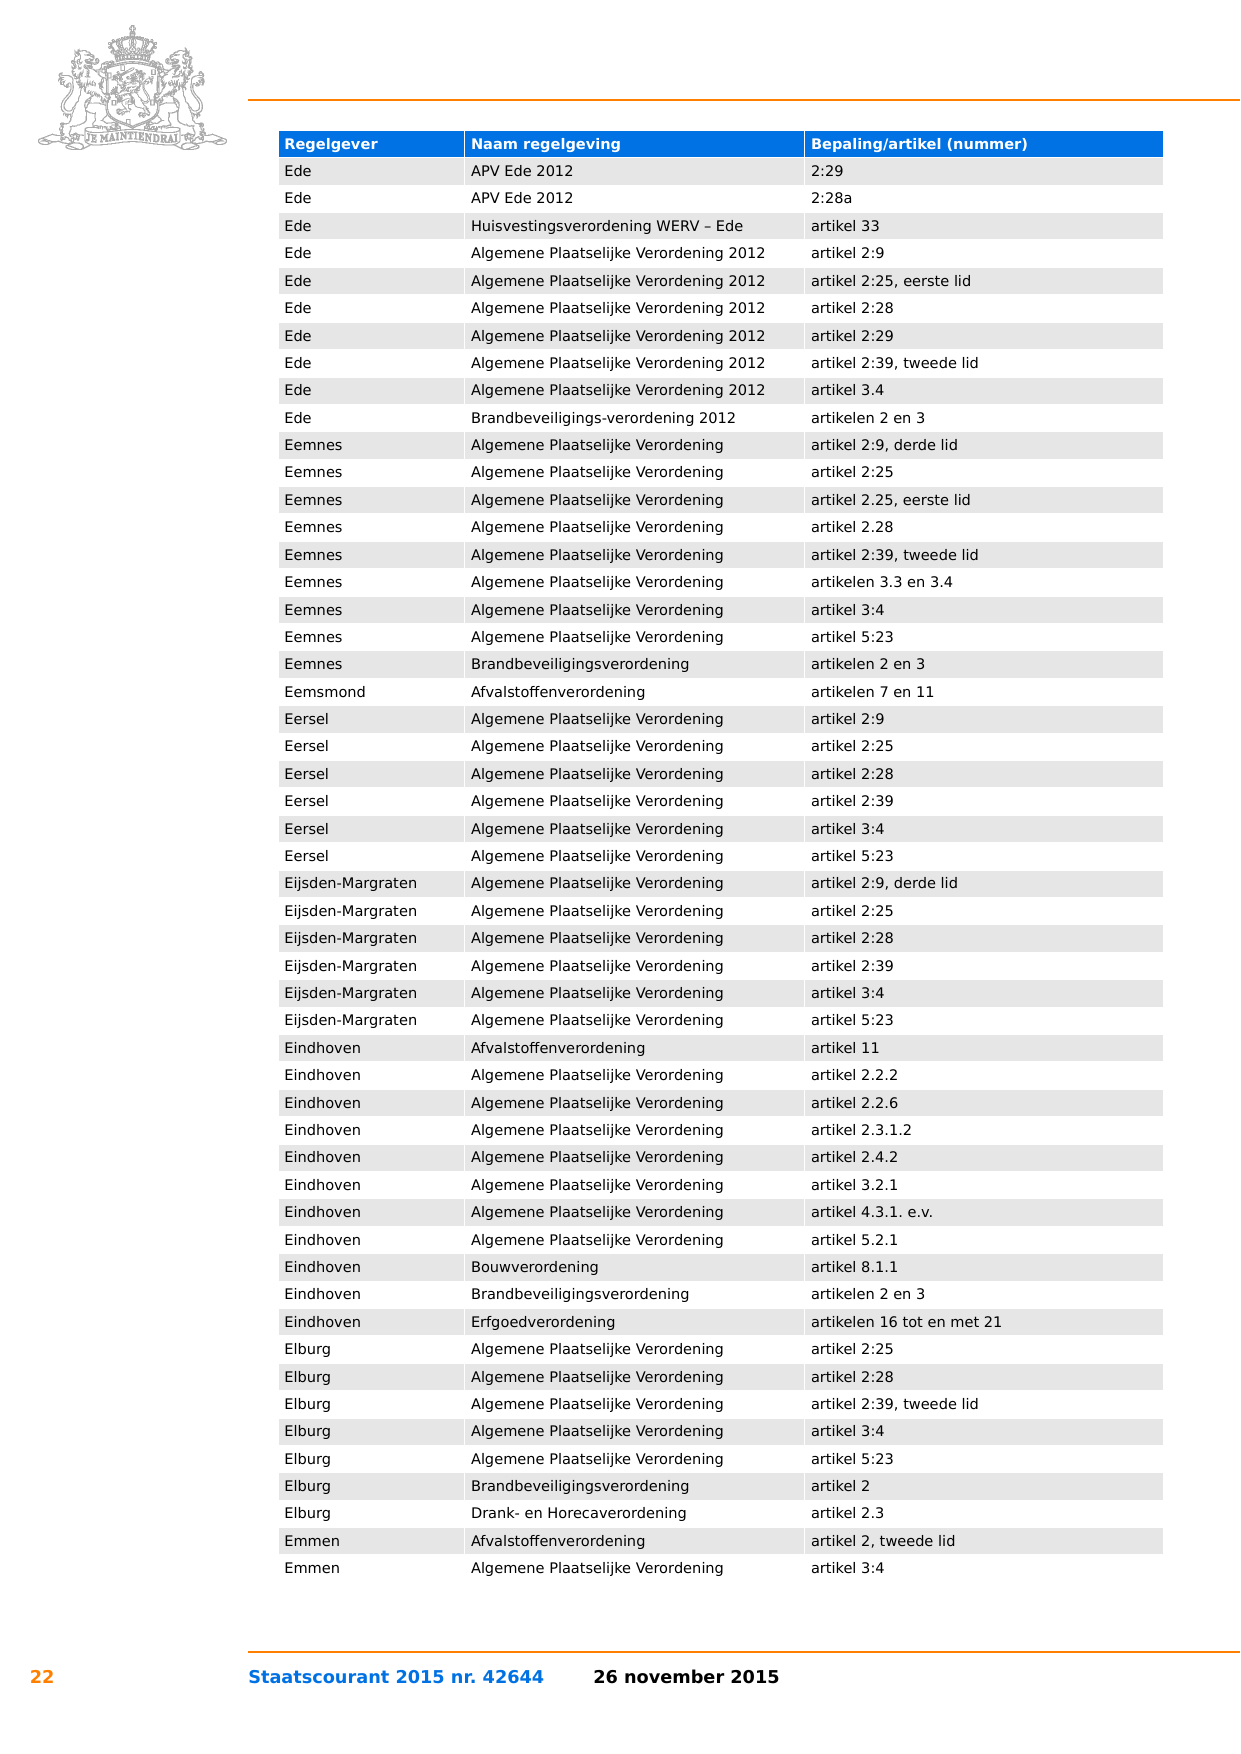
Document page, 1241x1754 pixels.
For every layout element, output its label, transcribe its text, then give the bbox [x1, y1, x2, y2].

table_cell artikel 2:28 [805, 295, 1163, 322]
table_cell artikel 3:4 [805, 980, 1163, 1007]
table_cell Algemene Plaatselijke Verordening [465, 925, 804, 952]
table_cell artikel 2.3 [805, 1501, 1163, 1527]
table_cell Elburg [279, 1391, 464, 1417]
table_cell Bouwverordening [465, 1254, 804, 1281]
table_cell artikel 3:4 [805, 1556, 1163, 1582]
table_cell Algemene Plaatselijke Verordening [465, 1419, 804, 1445]
table_cell artikel 2:28 [805, 761, 1163, 787]
table_cell Brandbeveiligings-verordening 2012 [465, 405, 804, 431]
table_cell Ede [279, 350, 464, 376]
table_cell Eindhoven [279, 1199, 464, 1226]
table_cell Algemene Plaatselijke Verordening [465, 953, 804, 979]
table_cell Algemene Plaatselijke Verordening [465, 1063, 804, 1089]
table_cell Emmen [279, 1556, 464, 1582]
table_cell Eersel [279, 816, 464, 842]
table_cell Eindhoven [279, 1282, 464, 1308]
table_cell Algemene Plaatselijke Verordening [465, 1227, 804, 1253]
table_cell Algemene Plaatselijke Verordening 2012 [465, 323, 804, 349]
table_cell artikelen 2 en 3 [805, 1282, 1163, 1308]
table_cell Eersel [279, 761, 464, 787]
table_cell artikel 2:39, tweede lid [805, 1391, 1163, 1417]
table_cell Elburg [279, 1336, 464, 1363]
table_cell Algemene Plaatselijke Verordening [465, 624, 804, 650]
table_cell Algemene Plaatselijke Verordening [465, 1391, 804, 1417]
table_cell artikel 3:4 [805, 816, 1163, 842]
table_cell Eijsden-Margraten [279, 953, 464, 979]
table_cell Ede [279, 378, 464, 404]
table_cell artikel 5:23 [805, 843, 1163, 869]
table_cell Elburg [279, 1364, 464, 1390]
table_cell artikel 2:29 [805, 323, 1163, 349]
table_cell Ede [279, 268, 464, 294]
table_cell Eemnes [279, 432, 464, 459]
table_cell artikelen 7 en 11 [805, 679, 1163, 705]
table_cell artikel 2:25 [805, 1336, 1163, 1363]
table_cell artikel 2:25, eerste lid [805, 268, 1163, 294]
table_cell Algemene Plaatselijke Verordening [465, 1364, 804, 1390]
table_cell Algemene Plaatselijke Verordening [465, 1556, 804, 1582]
table_cell Eersel [279, 843, 464, 869]
table_cell Algemene Plaatselijke Verordening 2012 [465, 378, 804, 404]
table_cell Algemene Plaatselijke Verordening [465, 1008, 804, 1034]
table_cell artikel 11 [805, 1035, 1163, 1061]
table_cell Elburg [279, 1473, 464, 1500]
table_cell artikel 8.1.1 [805, 1254, 1163, 1281]
table_cell Algemene Plaatselijke Verordening [465, 761, 804, 787]
table_cell APV Ede 2012 [465, 186, 804, 212]
table_cell artikel 2.4.2 [805, 1145, 1163, 1171]
table_cell Eijsden-Margraten [279, 925, 464, 952]
table_cell artikel 2:9 [805, 241, 1163, 267]
table_cell Eindhoven [279, 1172, 464, 1198]
table_cell artikel 33 [805, 213, 1163, 239]
table_cell artikel 2:39, tweede lid [805, 542, 1163, 568]
table_cell artikel 2.2.2 [805, 1063, 1163, 1089]
table_cell artikel 2:25 [805, 460, 1163, 486]
table_cell Eijsden-Margraten [279, 898, 464, 924]
table_cell artikel 2.25, eerste lid [805, 487, 1163, 513]
table_cell artikel 2.2.6 [805, 1090, 1163, 1116]
table_cell Drank- en Horecaverordening [465, 1501, 804, 1527]
table_cell Algemene Plaatselijke Verordening [465, 898, 804, 924]
table_cell Brandbeveiligingsverordening [465, 1473, 804, 1500]
table_cell artikel 5:23 [805, 1446, 1163, 1472]
table_cell Erfgoedverordening [465, 1309, 804, 1335]
table_cell Eemnes [279, 597, 464, 623]
table_cell Algemene Plaatselijke Verordening [465, 460, 804, 486]
table_cell Eijsden-Margraten [279, 1008, 464, 1034]
table_header Naam regelgeving [465, 131, 804, 157]
table_cell Algemene Plaatselijke Verordening 2012 [465, 350, 804, 376]
table_cell Eersel [279, 734, 464, 760]
table_cell artikel 2:25 [805, 898, 1163, 924]
table_cell Eersel [279, 789, 464, 815]
table_cell artikel 5.2.1 [805, 1227, 1163, 1253]
table_cell Eemnes [279, 651, 464, 678]
table_cell artikel 4.3.1. e.v. [805, 1199, 1163, 1226]
table_cell Eemnes [279, 460, 464, 486]
table_cell Algemene Plaatselijke Verordening [465, 569, 804, 596]
table_cell artikel 2, tweede lid [805, 1528, 1163, 1554]
table_cell artikel 2:28 [805, 1364, 1163, 1390]
table_cell Algemene Plaatselijke Verordening [465, 1446, 804, 1472]
table_cell Algemene Plaatselijke Verordening [465, 1145, 804, 1171]
table_cell Eindhoven [279, 1063, 464, 1089]
table_cell Emmen [279, 1528, 464, 1554]
table_cell artikel 2:39, tweede lid [805, 350, 1163, 376]
table_cell Ede [279, 241, 464, 267]
table_cell Eemnes [279, 515, 464, 541]
table_cell Algemene Plaatselijke Verordening [465, 597, 804, 623]
table_cell Eindhoven [279, 1145, 464, 1171]
table_cell artikelen 2 en 3 [805, 651, 1163, 678]
table_cell Algemene Plaatselijke Verordening [465, 542, 804, 568]
table_header Regelgever [279, 131, 464, 157]
table_cell artikelen 2 en 3 [805, 405, 1163, 431]
table_cell artikel 2:39 [805, 789, 1163, 815]
table_cell 2:28a [805, 186, 1163, 212]
table_cell Ede [279, 295, 464, 322]
table_cell Algemene Plaatselijke Verordening 2012 [465, 241, 804, 267]
table_cell Algemene Plaatselijke Verordening [465, 1199, 804, 1226]
table_cell Algemene Plaatselijke Verordening [465, 706, 804, 733]
table_cell Algemene Plaatselijke Verordening [465, 789, 804, 815]
table_cell artikel 2:9, derde lid [805, 432, 1163, 459]
table_cell Eindhoven [279, 1309, 464, 1335]
table_cell Ede [279, 405, 464, 431]
table_cell artikel 2:25 [805, 734, 1163, 760]
table_cell Ede [279, 158, 464, 185]
table_cell Afvalstoffenverordening [465, 1528, 804, 1554]
table_cell artikel 3.4 [805, 378, 1163, 404]
table_cell Algemene Plaatselijke Verordening [465, 1172, 804, 1198]
table_cell Eemsmond [279, 679, 464, 705]
table_cell Eindhoven [279, 1117, 464, 1143]
table_cell Brandbeveiligingsverordening [465, 1282, 804, 1308]
table_cell artikel 2.28 [805, 515, 1163, 541]
table_cell artikel 2:39 [805, 953, 1163, 979]
table_cell artikel 2:9 [805, 706, 1163, 733]
table_cell Eindhoven [279, 1227, 464, 1253]
table_cell Algemene Plaatselijke Verordening [465, 871, 804, 897]
table_cell artikel 5:23 [805, 1008, 1163, 1034]
table_cell Algemene Plaatselijke Verordening [465, 843, 804, 869]
table_cell Brandbeveiligingsverordening [465, 651, 804, 678]
table_cell Algemene Plaatselijke Verordening [465, 816, 804, 842]
table_cell 2:29 [805, 158, 1163, 185]
table_cell Eijsden-Margraten [279, 871, 464, 897]
table_cell artikel 2:9, derde lid [805, 871, 1163, 897]
table_cell Elburg [279, 1501, 464, 1527]
table_cell Elburg [279, 1419, 464, 1445]
table_cell Eemnes [279, 624, 464, 650]
table_cell Ede [279, 186, 464, 212]
table_cell artikelen 3.3 en 3.4 [805, 569, 1163, 596]
table_cell Algemene Plaatselijke Verordening [465, 487, 804, 513]
table_cell Eindhoven [279, 1035, 464, 1061]
table_cell artikel 2:28 [805, 925, 1163, 952]
table_header Bepaling/artikel (nummer) [805, 131, 1163, 157]
table_cell Algemene Plaatselijke Verordening 2012 [465, 268, 804, 294]
table_cell Huisvestingsverordening WERV – Ede [465, 213, 804, 239]
table_cell Eemnes [279, 487, 464, 513]
table_cell Ede [279, 213, 464, 239]
table_cell artikel 3:4 [805, 1419, 1163, 1445]
table_cell Eersel [279, 706, 464, 733]
picture [38, 25, 227, 150]
table_cell Afvalstoffenverordening [465, 1035, 804, 1061]
table_cell Algemene Plaatselijke Verordening [465, 1117, 804, 1143]
table_cell Eindhoven [279, 1090, 464, 1116]
table_cell Eemnes [279, 569, 464, 596]
table_cell Afvalstoffenverordening [465, 679, 804, 705]
table_cell Algemene Plaatselijke Verordening [465, 515, 804, 541]
table_cell artikel 3.2.1 [805, 1172, 1163, 1198]
table_cell artikel 2 [805, 1473, 1163, 1500]
table_cell Eindhoven [279, 1254, 464, 1281]
table_cell Algemene Plaatselijke Verordening [465, 1090, 804, 1116]
table_cell Ede [279, 323, 464, 349]
table_cell Algemene Plaatselijke Verordening [465, 1336, 804, 1363]
table_cell Algemene Plaatselijke Verordening [465, 432, 804, 459]
table_cell artikel 5:23 [805, 624, 1163, 650]
table_cell Eijsden-Margraten [279, 980, 464, 1007]
table_cell Elburg [279, 1446, 464, 1472]
table_cell artikelen 16 tot en met 21 [805, 1309, 1163, 1335]
table_cell Algemene Plaatselijke Verordening [465, 734, 804, 760]
table_cell Eemnes [279, 542, 464, 568]
table_cell Algemene Plaatselijke Verordening [465, 980, 804, 1007]
table_cell APV Ede 2012 [465, 158, 804, 185]
table_cell artikel 3:4 [805, 597, 1163, 623]
table_cell Algemene Plaatselijke Verordening 2012 [465, 295, 804, 322]
table_cell artikel 2.3.1.2 [805, 1117, 1163, 1143]
